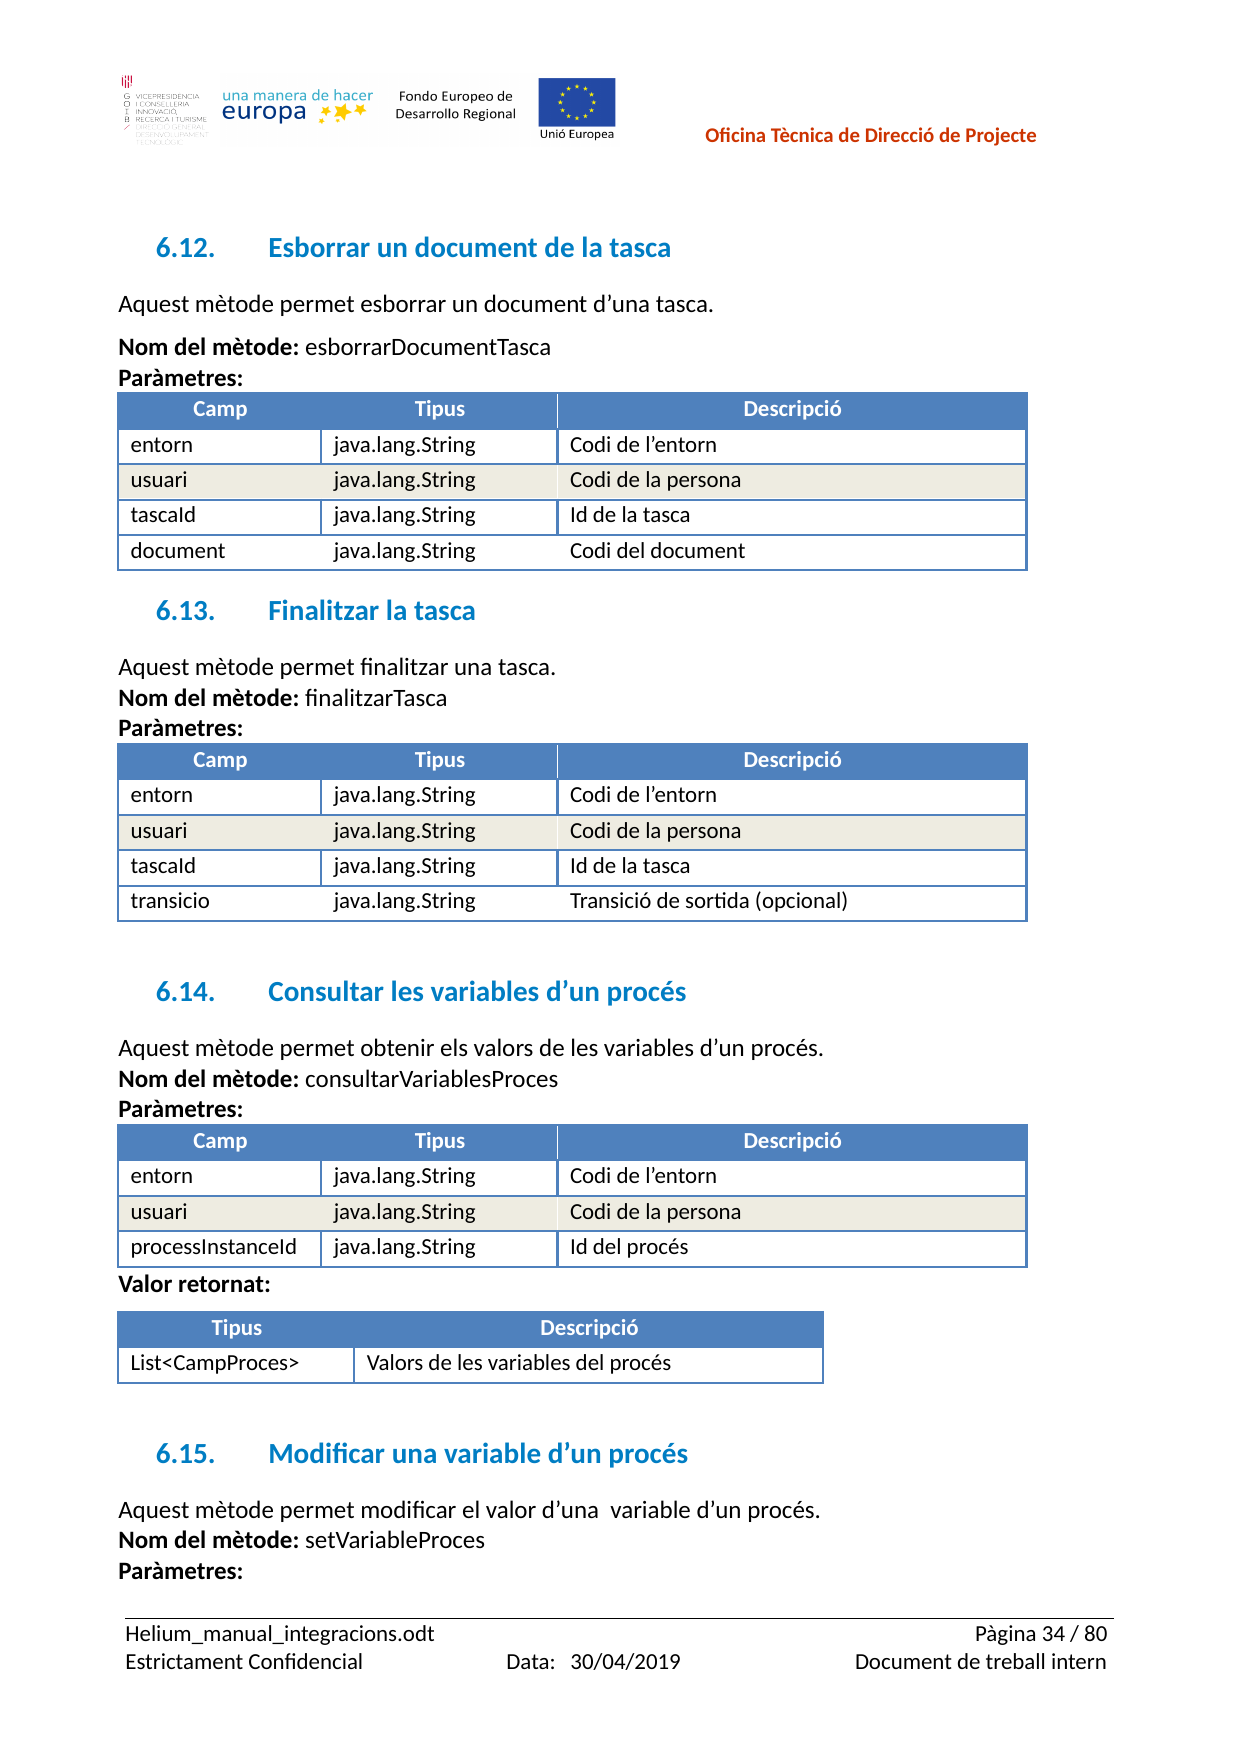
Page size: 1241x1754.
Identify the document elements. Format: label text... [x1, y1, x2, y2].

table_cell tascaId [119, 851, 320, 884]
text Aquest mètode permet esborrar un document d’una tasca. [118, 288, 1122, 319]
subtitle Consultar les variables d’un procés [156, 973, 1122, 1009]
table_cell entorn [119, 780, 320, 814]
table_cell java.lang.String [322, 430, 556, 463]
table_header Camp [119, 745, 321, 778]
table_cell usuari [119, 465, 321, 498]
table_header Tipus [321, 394, 557, 428]
text Valor retornat: [118, 1268, 1122, 1298]
table_cell usuari [119, 1197, 321, 1230]
table_cell Id del procés [559, 1232, 1025, 1266]
table_cell List<CampProces> [119, 1348, 353, 1382]
picture [118, 73, 213, 147]
table_cell java.lang.String [321, 816, 557, 849]
table_cell Valors de les variables del procés [355, 1348, 822, 1382]
table_cell processInstanceId [119, 1232, 320, 1266]
table_cell Codi de la persona [558, 1197, 1025, 1230]
table_cell tascaId [119, 501, 320, 534]
text Nom del mètode: setVariableProces Paràmetres: [118, 1524, 1122, 1586]
table_cell usuari [119, 816, 321, 849]
table_header Descripció [558, 1126, 1025, 1159]
table_header Descripció [558, 745, 1025, 778]
table_header Camp [119, 1126, 321, 1159]
table_cell java.lang.String [322, 501, 556, 534]
table_cell java.lang.String [322, 851, 556, 884]
table_cell java.lang.String [321, 887, 557, 920]
table_cell document [119, 536, 321, 569]
text Nom del mètode: finalitzarTasca Paràmetres: [118, 682, 1122, 743]
table_cell transicio [119, 887, 321, 920]
table_cell java.lang.String [322, 780, 556, 814]
table_cell Codi de la persona [558, 816, 1025, 849]
subtitle Modificar una variable d’un procés [156, 1435, 1122, 1470]
table_header Tipus [321, 1126, 557, 1159]
table_cell Codi del document [558, 536, 1025, 569]
table_cell Id de la tasca [559, 851, 1025, 884]
table_header Descripció [558, 394, 1025, 428]
table_cell java.lang.String [321, 1197, 557, 1230]
subtitle Esborrar un document de la tasca [156, 229, 1122, 264]
table_cell Codi de l’entorn [559, 430, 1025, 463]
text Nom del mètode: esborrarDocumentTasca Paràmetres: [118, 331, 1122, 392]
table_cell Codi de l’entorn [559, 780, 1025, 814]
table_cell java.lang.String [321, 536, 557, 569]
table_cell entorn [119, 430, 320, 463]
table_cell Id de la tasca [559, 501, 1025, 534]
text Aquest mètode permet modificar el valor d’una variable d’un procés. [118, 1494, 1122, 1524]
table_cell java.lang.String [322, 1232, 556, 1266]
text Nom del mètode: consultarVariablesProces Paràmetres: [118, 1063, 1122, 1124]
table_header Camp [119, 394, 321, 428]
table_header Tipus [321, 745, 557, 778]
text Aquest mètode permet obtenir els valors de les variables d’un procés. [118, 1032, 1122, 1063]
table_cell java.lang.String [322, 1161, 556, 1195]
table_header Descripció [354, 1313, 822, 1346]
subtitle Finalitzar la tasca [156, 592, 1122, 628]
picture [219, 73, 621, 147]
table_cell Codi de l’entorn [559, 1161, 1025, 1195]
table_cell Codi de la persona [558, 465, 1025, 498]
table_header Tipus [119, 1313, 354, 1346]
text Aquest mètode permet finalitzar una tasca. [118, 651, 1122, 682]
table_cell Transició de sortida (opcional) [558, 887, 1025, 920]
table_cell entorn [119, 1161, 320, 1195]
table_cell java.lang.String [321, 465, 557, 498]
